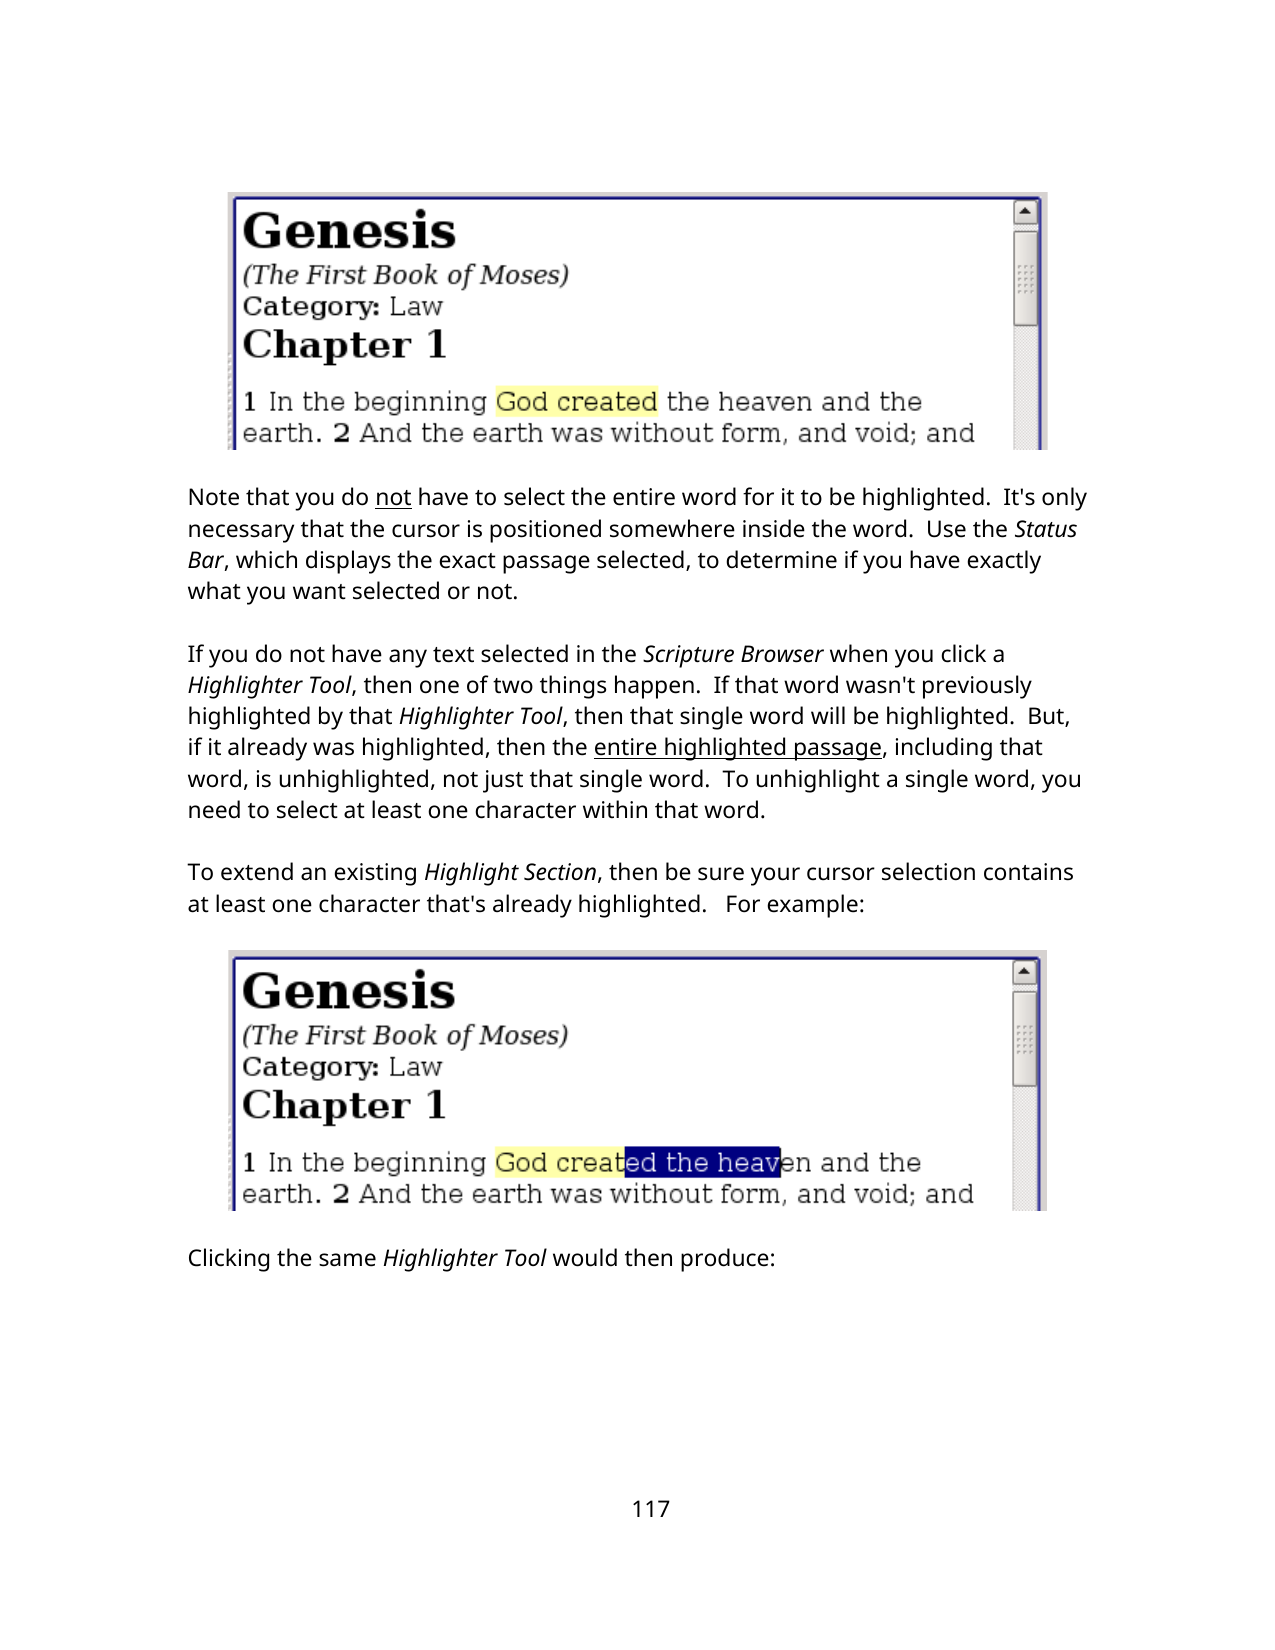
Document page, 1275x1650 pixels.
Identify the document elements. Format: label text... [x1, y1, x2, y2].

picture [227, 192, 1048, 450]
picture [228, 950, 1047, 1211]
text Clicking the same Highlighter Tool would then produce: [187, 1242, 1087, 1273]
text Note that you do not have to select the entire word for it to be highlighted. It's only necessary that the cursor is positioned somewhere inside the word. Use the Status Bar, which displays the exact passage selected, to determine if you have exactly what you want selected or not. [187, 481, 1087, 606]
text To extend an existing Highlight Section, then be sure your cursor selection contains at least one character that's already highlighted. For example: [187, 856, 1087, 919]
text If you do not have any text selected in the Scripture Browser when you click a Highlighter Tool, then one of two things happen. If that word wasn't previously highlighted by that Highlighter Tool, then that single word will be highlighted. But, if it already was highlighted, then the entire highlighted passage, including that word, is unhighlighted, not just that single word. To unhighlight a single word, you need to select at least one character within that word. [187, 637, 1087, 825]
